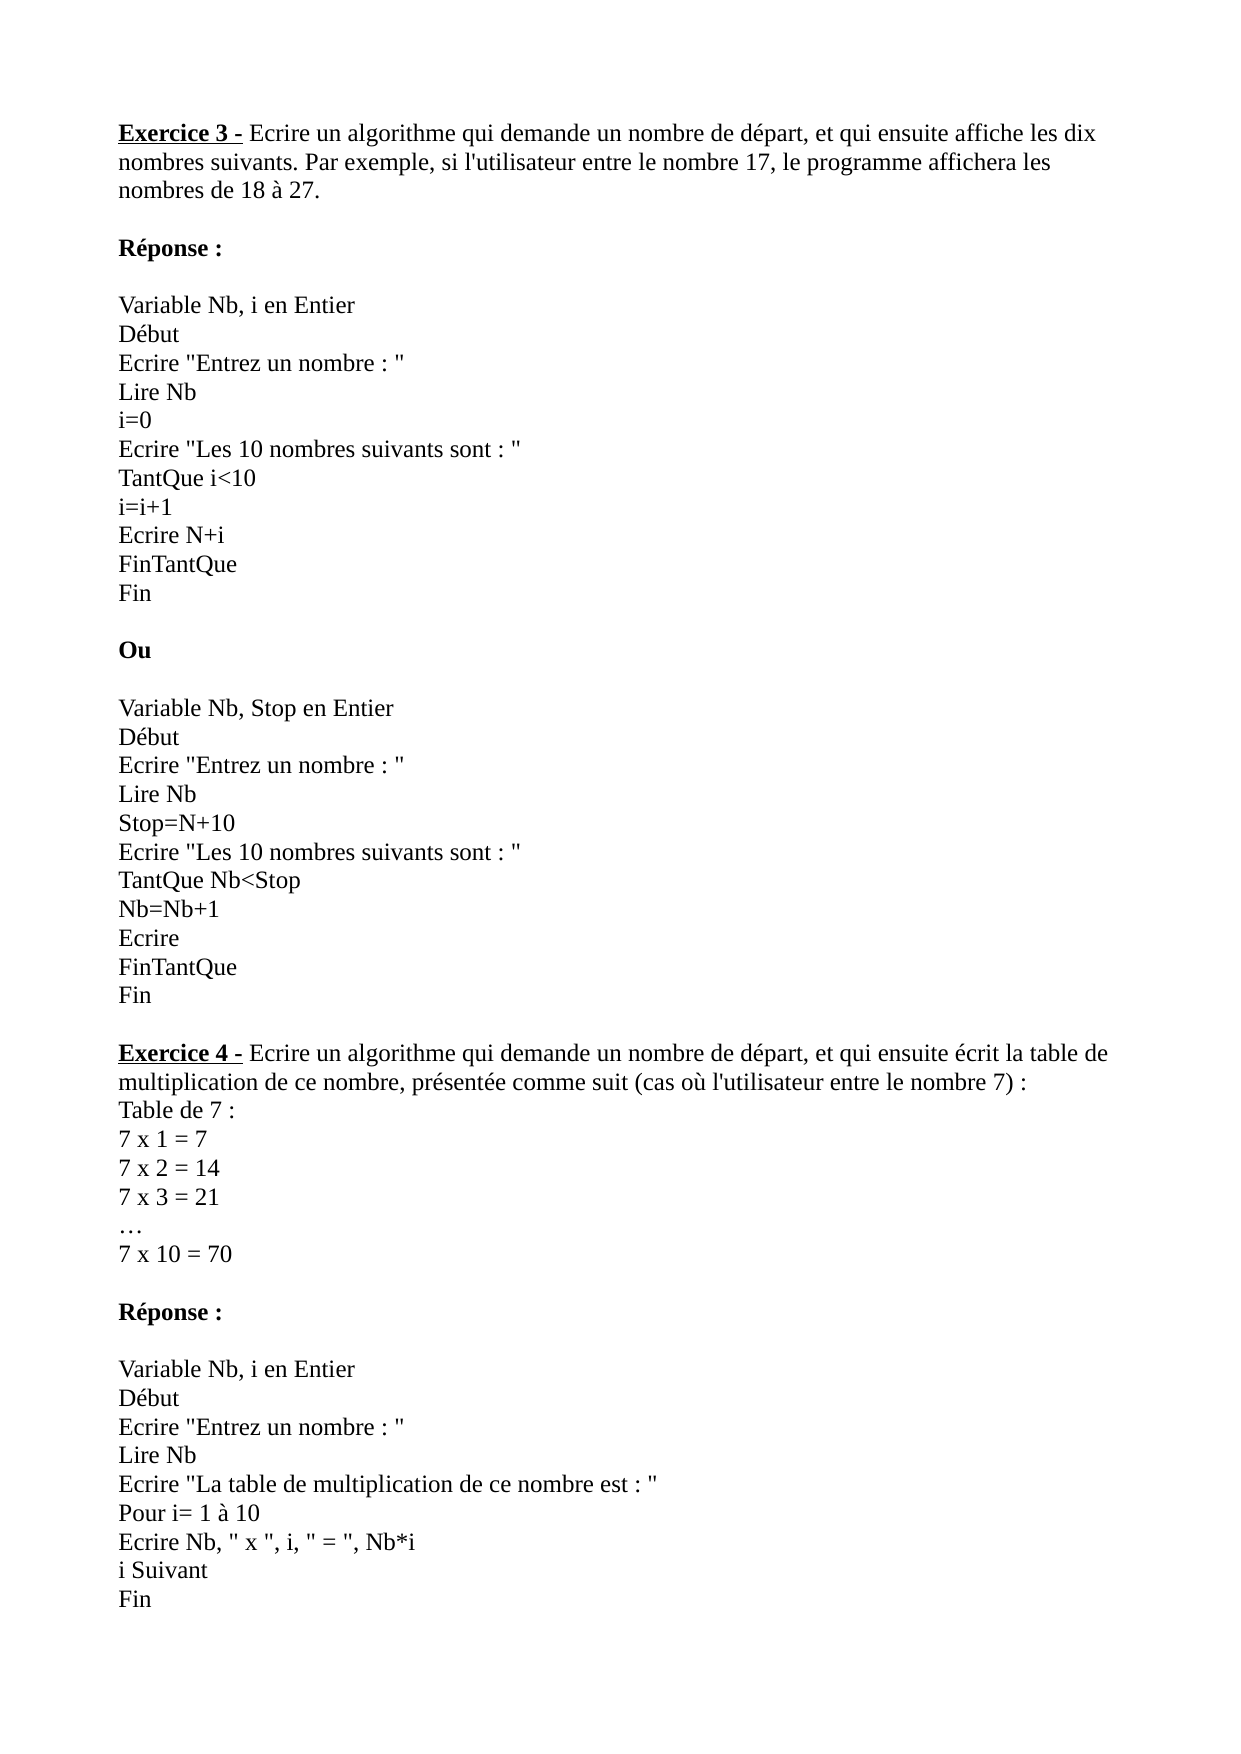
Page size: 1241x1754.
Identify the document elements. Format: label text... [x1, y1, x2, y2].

text 7 x 3 = 21 [118, 1182, 1122, 1211]
text Stop=N+10 [118, 808, 1122, 837]
text i=i+1 [118, 492, 1122, 521]
text Ecrire "Les 10 nombres suivants sont : " [118, 434, 1122, 463]
text Début [118, 722, 1122, 751]
text Pour i= 1 à 10 [118, 1498, 1122, 1527]
text … [118, 1211, 1122, 1239]
text Nb=Nb+1 [118, 894, 1122, 923]
text Variable Nb, i en Entier [118, 291, 1122, 319]
text Fin [118, 981, 1122, 1009]
text TantQue i<10 [118, 463, 1122, 492]
text Lire Nb [118, 779, 1122, 808]
text FinTantQue [118, 549, 1122, 578]
text Ecrire "Entrez un nombre : " [118, 1412, 1122, 1441]
text TantQue Nb<Stop [118, 866, 1122, 894]
text Fin [118, 578, 1122, 607]
text Ou [118, 636, 1122, 664]
text Fin [118, 1584, 1122, 1613]
text Ecrire "Les 10 nombres suivants sont : " [118, 837, 1122, 866]
text Lire Nb [118, 1441, 1122, 1469]
text Ecrire "Entrez un nombre : " [118, 751, 1122, 779]
text Lire Nb [118, 377, 1122, 406]
text Ecrire Nb, " x ", i, " = ", Nb*i [118, 1527, 1122, 1556]
text 7 x 10 = 70 [118, 1239, 1122, 1268]
text Réponse : [118, 1297, 1122, 1326]
text Début [118, 319, 1122, 348]
text Table de 7 : [118, 1096, 1122, 1124]
text Début [118, 1383, 1122, 1412]
text Ecrire "Entrez un nombre : " [118, 348, 1122, 377]
text Variable Nb, i en Entier [118, 1354, 1122, 1383]
text Ecrire "La table de multiplication de ce nombre est : " [118, 1469, 1122, 1498]
text i Suivant [118, 1556, 1122, 1584]
text 7 x 2 = 14 [118, 1153, 1122, 1182]
text i=0 [118, 406, 1122, 434]
text Ecrire N+i [118, 521, 1122, 549]
text Ecrire [118, 923, 1122, 952]
text FinTantQue [118, 952, 1122, 981]
text Réponse : [118, 233, 1122, 262]
text 7 x 1 = 7 [118, 1124, 1122, 1153]
text Variable Nb, Stop en Entier [118, 693, 1122, 722]
text Exercice 3 - Ecrire un algorithme qui demande un nombre de départ, et qui ensuite affiche les dix nombres suivants. Par exemple, si l'utilisateur entre le nombre 17, le programme affichera les nombres de 18 à 27. [118, 118, 1122, 204]
text Exercice 4 - Ecrire un algorithme qui demande un nombre de départ, et qui ensuite écrit la table de multiplication de ce nombre, présentée comme suit (cas où l'utilisateur entre le nombre 7) : [118, 1038, 1122, 1096]
